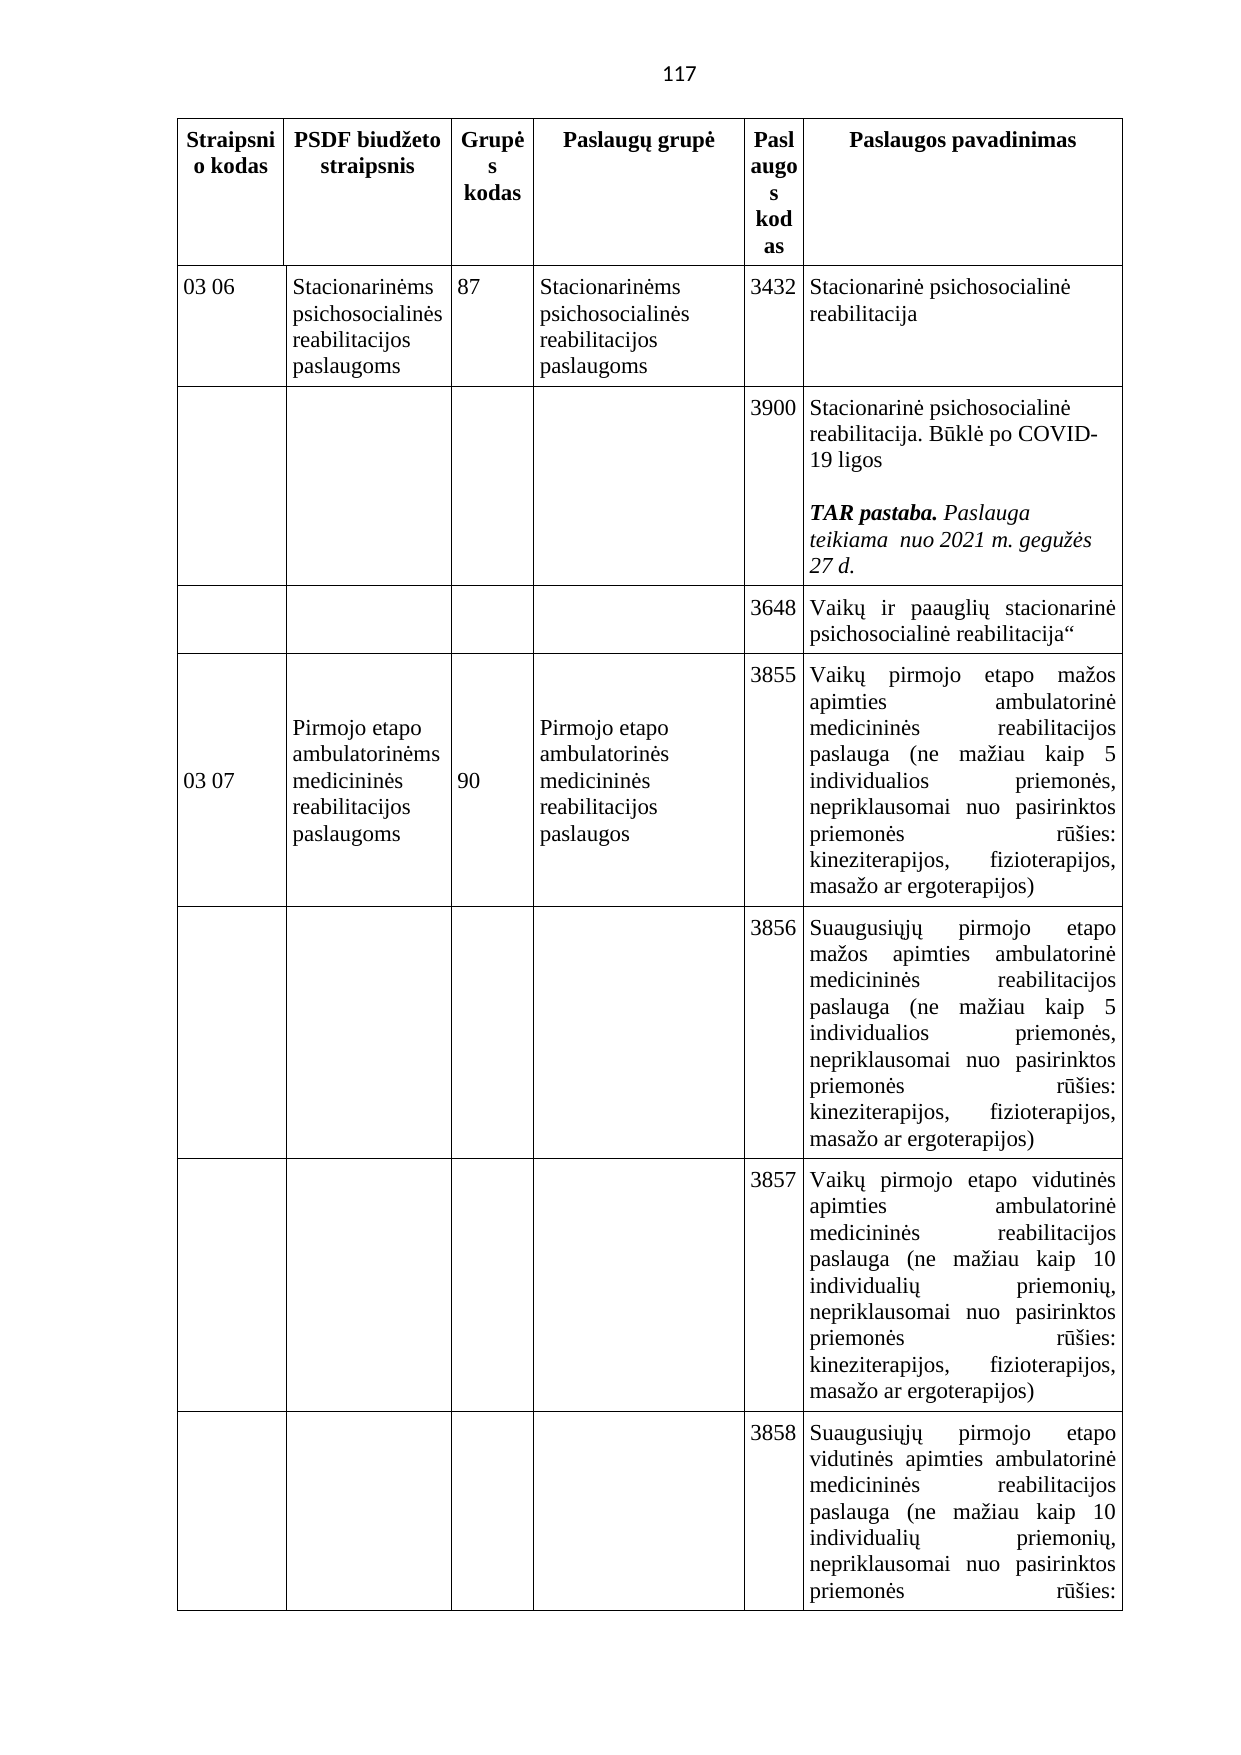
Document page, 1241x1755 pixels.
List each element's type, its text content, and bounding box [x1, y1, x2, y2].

table_header Grupės kodas [452, 119, 533, 265]
table_cell [178, 1159, 286, 1411]
table_cell [452, 907, 533, 1158]
table_header Paslaugos kodas [745, 119, 803, 265]
table_cell [452, 1412, 533, 1610]
table_header Straipsnio kodas [178, 119, 283, 265]
table_cell Vaikų pirmojo etapo vidutinės apimties ambulatorinė medicininės reabilitacijos paslauga (ne mažiau kaip 10 individualių priemonių, nepriklausomai nuo pasirinktos priemonės rūšies: kineziterapijos, fizioterapijos, masažo ar ergoterapijos) [804, 1159, 1122, 1411]
table_cell [178, 907, 286, 1158]
table_cell 3858 [745, 1412, 803, 1610]
table_cell Stacionarinė psichosocialinė reabilitacija [804, 266, 1122, 386]
table_cell [534, 1159, 744, 1411]
table_cell 3855 [745, 654, 803, 906]
table_cell [287, 387, 451, 585]
table_cell Stacionarinėms psichosocialinės reabilitacijos paslaugoms [534, 266, 744, 386]
table_cell Pirmojo etapo ambulatorinėms medicininės reabilitacijos paslaugoms [287, 654, 451, 906]
table_cell 90 [452, 654, 533, 906]
table_cell [287, 1412, 451, 1610]
table_cell [287, 586, 451, 653]
table_cell [178, 1412, 286, 1610]
table_cell 3856 [745, 907, 803, 1158]
table_cell [287, 907, 451, 1158]
table_cell [534, 1412, 744, 1610]
table_cell 3432 [745, 266, 803, 386]
table_cell Vaikų pirmojo etapo mažos apimties ambulatorinė medicininės reabilitacijos paslauga (ne mažiau kaip 5 individualios priemonės, nepriklausomai nuo pasirinktos priemonės rūšies: kineziterapijos, fizioterapijos, masažo ar ergoterapijos) [804, 654, 1122, 906]
table_header Paslaugų grupė [534, 119, 744, 265]
table_cell [534, 387, 744, 585]
table_cell Suaugusiųjų pirmojo etapo vidutinės apimties ambulatorinė medicininės reabilitacijos paslauga (ne mažiau kaip 10 individualių priemonių, nepriklausomai nuo pasirinktos priemonės rūšies: [804, 1412, 1122, 1610]
table_header PSDF biudžeto straipsnis [284, 119, 451, 265]
table_cell [534, 907, 744, 1158]
table_cell [534, 586, 744, 653]
table_cell 3648 [745, 586, 803, 653]
table_cell Stacionarinėms psichosocialinės reabilitacijos paslaugoms [287, 266, 451, 386]
table_cell [287, 1159, 451, 1411]
table_cell 3900 [745, 387, 803, 585]
table_cell [452, 387, 533, 585]
table_cell [178, 586, 286, 653]
table_cell Pirmojo etapo ambulatorinės medicininės reabilitacijos paslaugos [534, 654, 744, 906]
table_cell [452, 1159, 533, 1411]
table_cell 3857 [745, 1159, 803, 1411]
table_cell Vaikų ir paauglių stacionarinė psichosocialinė reabilitacija“ [804, 586, 1122, 653]
table_cell 87 [452, 266, 533, 386]
table_cell Stacionarinė psichosocialinė reabilitacija. Būklė po COVID-19 ligos TAR pastaba. Paslauga teikiama nuo 2021 m. gegužės 27 d. [804, 387, 1122, 585]
table_cell [178, 387, 286, 585]
table_cell 03 06 [178, 266, 286, 386]
table_cell [452, 586, 533, 653]
table_cell Suaugusiųjų pirmojo etapo mažos apimties ambulatorinė medicininės reabilitacijos paslauga (ne mažiau kaip 5 individualios priemonės, nepriklausomai nuo pasirinktos priemonės rūšies: kineziterapijos, fizioterapijos, masažo ar ergoterapijos) [804, 907, 1122, 1158]
table_header Paslaugos pavadinimas [804, 119, 1122, 265]
table_cell 03 07 [178, 654, 286, 906]
